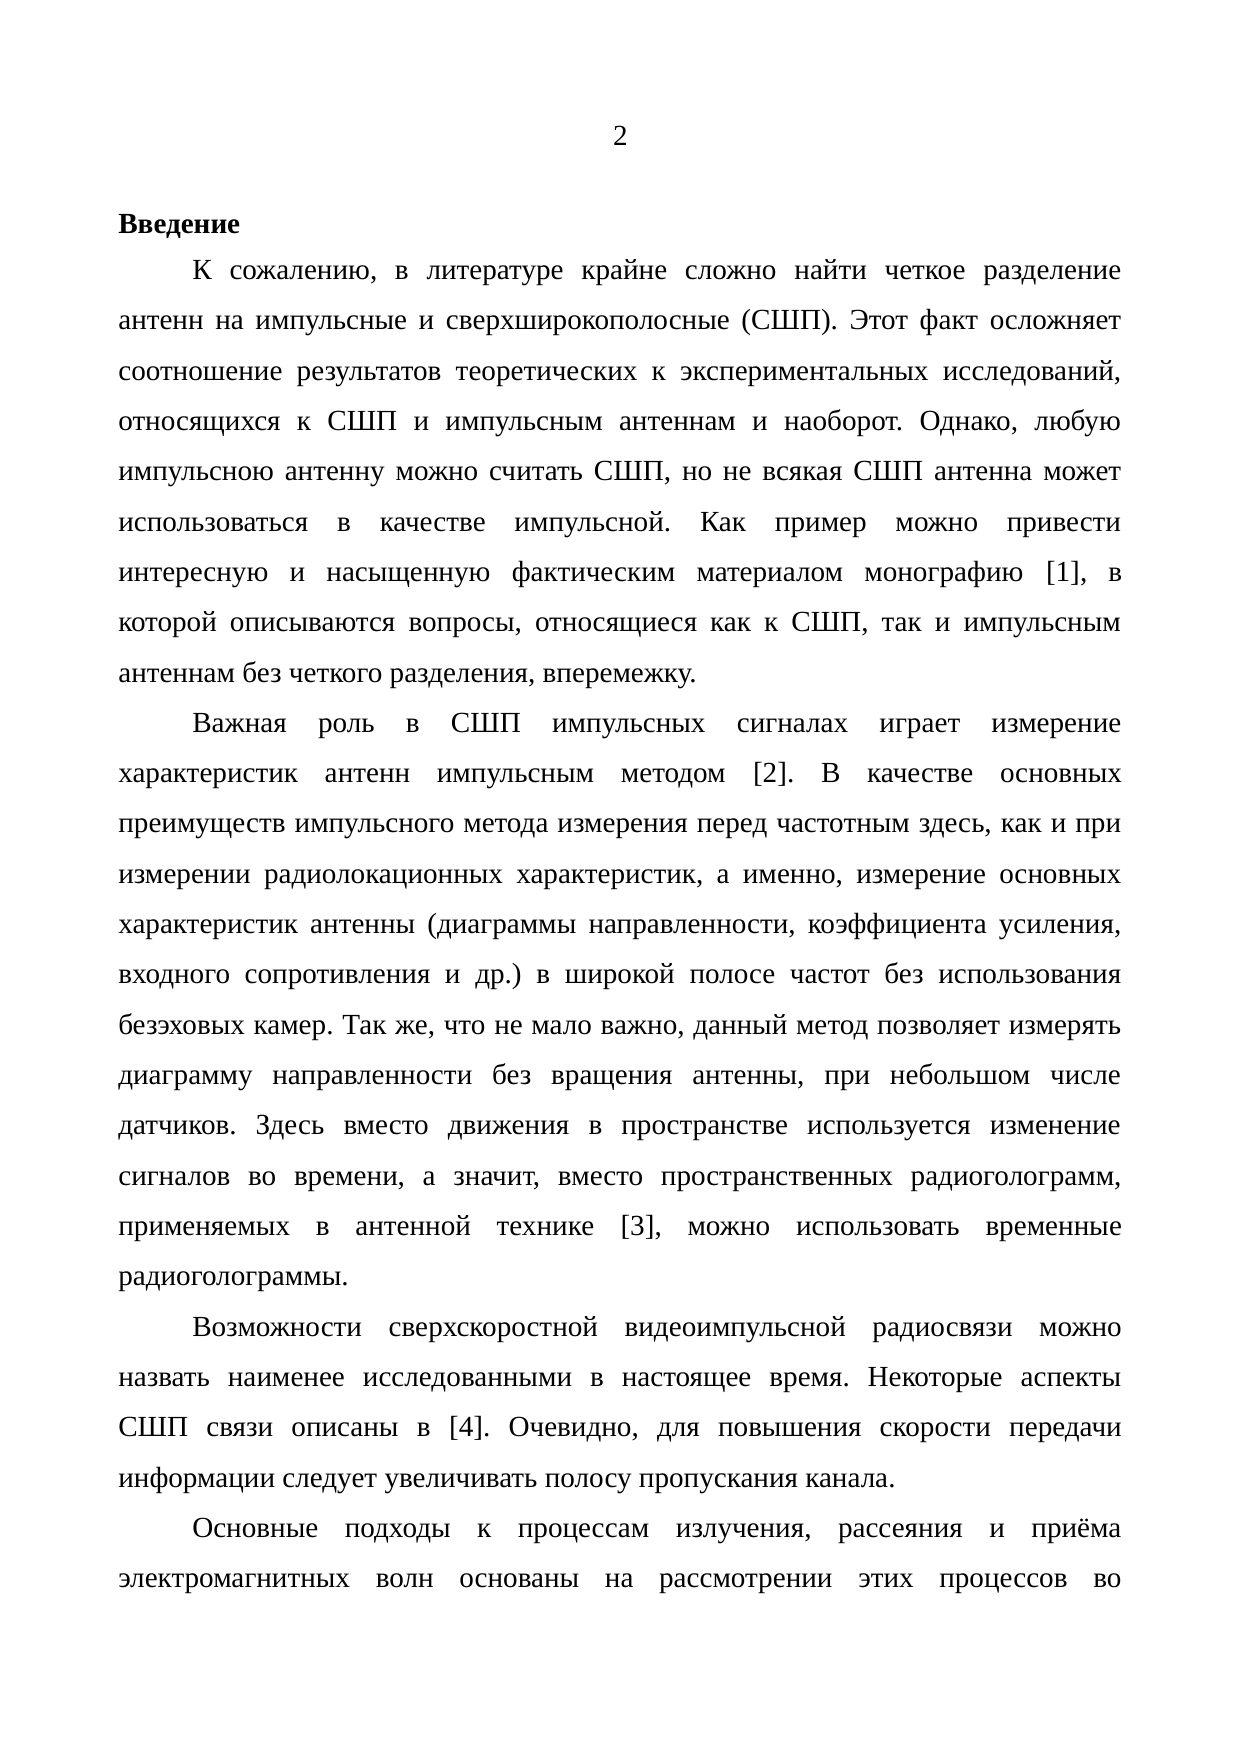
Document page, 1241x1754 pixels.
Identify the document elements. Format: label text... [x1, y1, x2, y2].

text Возможности сверхскоростной видеоимпульсной радиосвязи можно назвать наименее исследованными в настоящее время. Некоторые аспекты СШП связи описаны в [4]. Очевидно, для повышения скорости передачи информации следует увеличивать полосу пропускания канала. [118, 1309, 1122, 1493]
text К сожалению, в литературе крайне сложно найти четкое разделение антенн на импульсные и сверхширокополосные (СШП). Этот факт осложняет соотношение результатов теоретических к экспериментальных исследований, относящихся к СШП и импульсным антеннам и наоборот. Однако, любую импульсною антенну можно считать СШП, но не всякая СШП антенна может использоваться в качестве импульсной. Как пример можно привести интересную и насыщенную фактическим материалом монографию [1], в которой описываются вопросы, относящиеся как к СШП, так и импульсным антеннам без четкого разделения, вперемежку. [118, 252, 1122, 688]
text Важная роль в СШП импульсных сигналах играет измерение характеристик антенн импульсным методом [2]. В качестве основных преимуществ импульсного метода измерения перед частотным здесь, как и при измерении радиолокационных характеристик, а именно, измерение основных характеристик антенны (диаграммы направленности, коэффициента усиления, входного сопротивления и др.) в широкой полосе частот без использования безэховых камер. Так же, что не мало важно, данный метод позволяет измерять диаграмму направленности без вращения антенны, при небольшом числе датчиков. Здесь вместо движения в пространстве используется изменение сигналов во времени, а значит, вместо пространственных радиоголограмм, применяемых в антенной технике [3], можно использовать временные радиоголограммы. [118, 705, 1122, 1292]
subtitle Введение [118, 206, 1122, 240]
text Основные подходы к процессам излучения, рассеяния и приёма электромагнитных волн основаны на рассмотрении этих процессов во [118, 1510, 1122, 1594]
